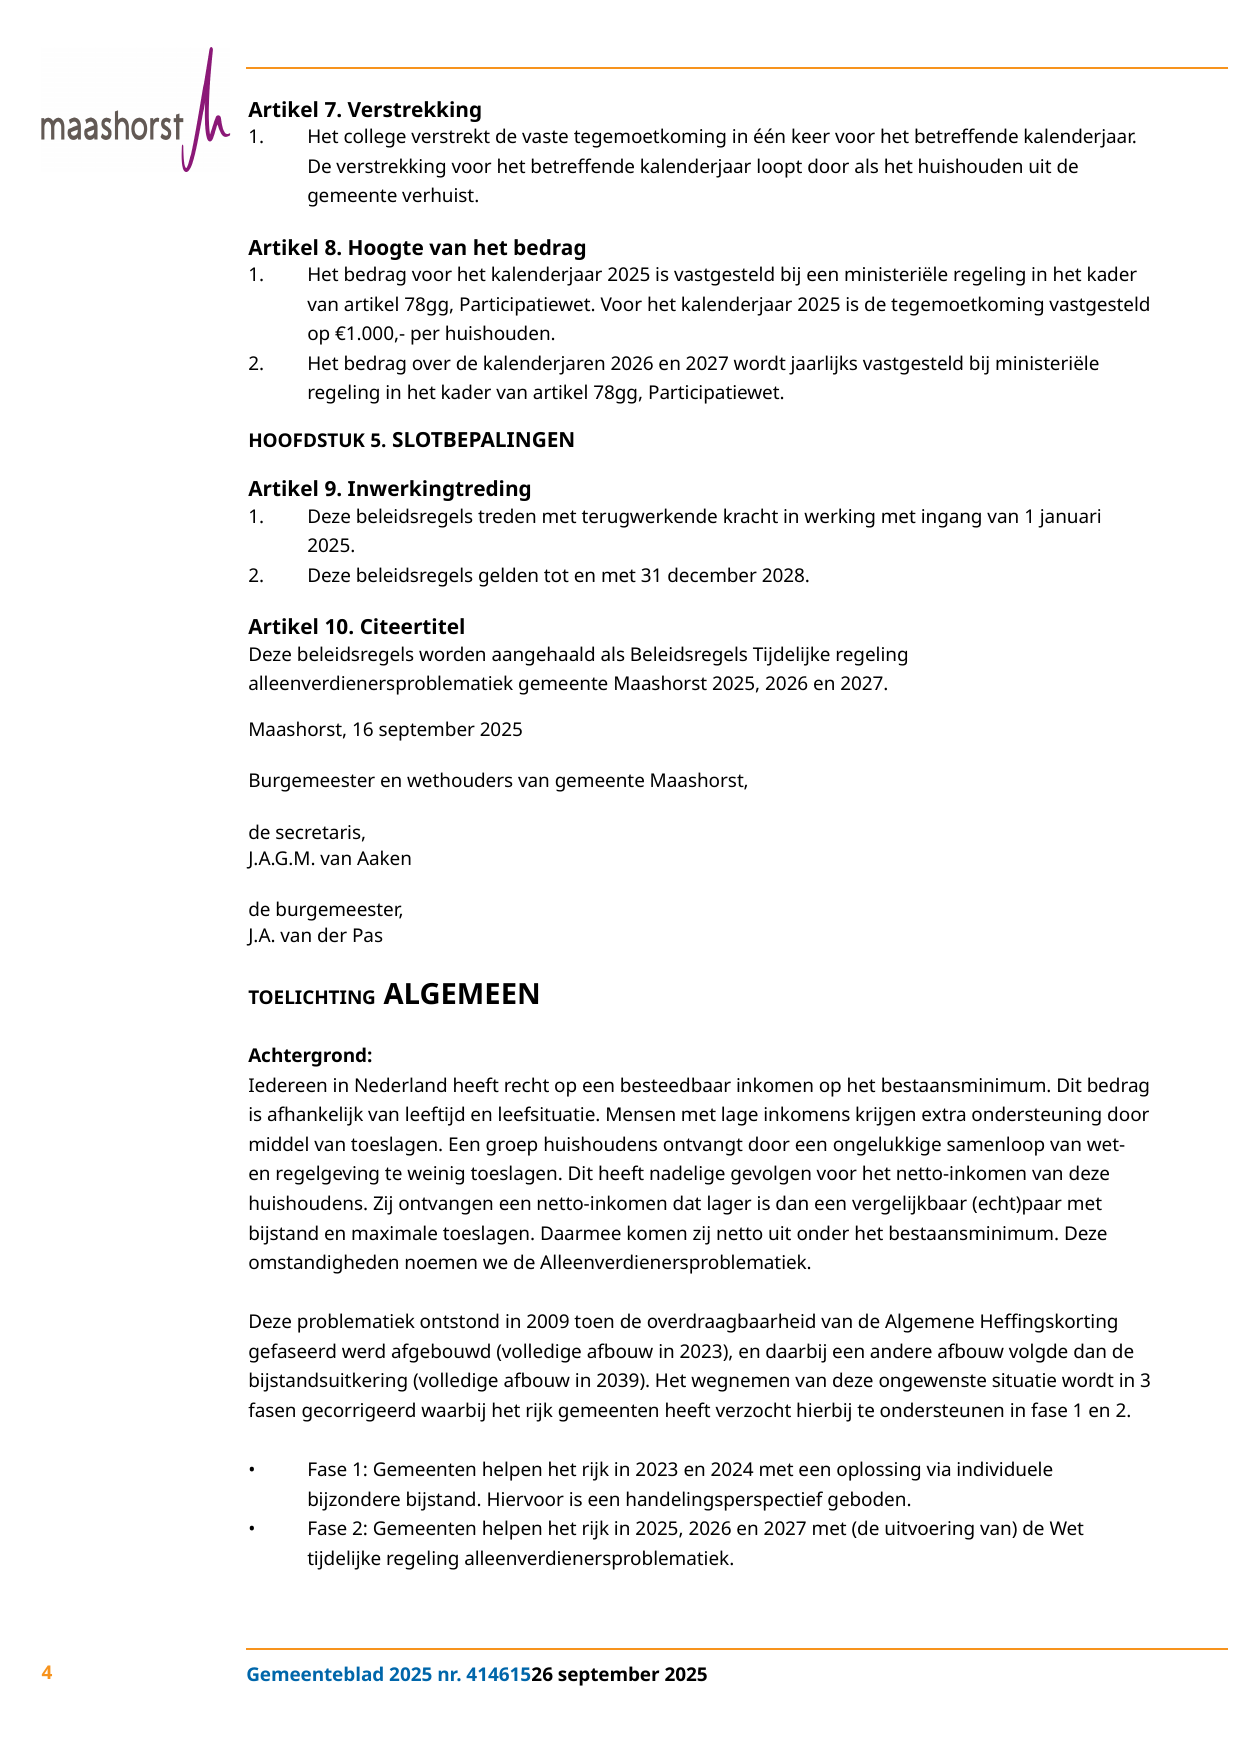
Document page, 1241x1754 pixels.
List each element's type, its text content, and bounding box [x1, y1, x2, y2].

text Deze beleidsregels worden aangehaald als Beleidsregels Tijdelijke regeling alleenverdienersproblematiek gemeente Maashorst 2025, 2026 en 2027. [248, 641, 1152, 696]
text Artikel 9. Inwerkingtreding [248, 474, 1152, 503]
text J.A. van der Pas [248, 922, 1152, 948]
text Burgemeester en wethouders van gemeente Maashorst, [248, 768, 1152, 793]
picture [41, 47, 231, 172]
list Fase 1: Gemeenten helpen het rijk in 2023 en 2024 met een oplossing via individuele bijzondere bijstand. Hiervoor is een handelingsperspectief geboden. [248, 1456, 1152, 1512]
text Artikel 8. Hoogte van het bedrag [248, 233, 1152, 261]
text Maashorst, 16 september 2025 [248, 716, 1152, 742]
list Het bedrag over de kalenderjaren 2026 en 2027 wordt jaarlijks vastgesteld bij ministeriële regeling in het kader van artikel 78gg, Participatiewet. [248, 350, 1152, 405]
list Deze beleidsregels treden met terugwerkende kracht in werking met ingang van 1 januari 2025. [248, 503, 1152, 558]
text TOELICHTING ALGEMEEN [248, 973, 1152, 1013]
list Het bedrag voor het kalenderjaar 2025 is vastgesteld bij een ministeriële regeling in het kader van artikel 78gg, Participatiewet. Voor het kalenderjaar 2025 is de tegemoetkoming vastgesteld op €1.000,- per huishouden. [248, 261, 1152, 346]
text de burgemeester, [248, 896, 1152, 922]
list Deze beleidsregels gelden tot en met 31 december 2028. [248, 562, 1152, 588]
text Iedereen in Nederland heeft recht op een besteedbaar inkomen op het bestaansminimum. Dit bedrag is afhankelijk van leeftijd en leefsituatie. Mensen met lage inkomens krijgen extra ondersteuning door middel van toeslagen. Een groep huishoudens ontvangt door een ongelukkige samenloop van wet- en regelgeving te weinig toeslagen. Dit heeft nadelige gevolgen voor het netto-inkomen van deze huishoudens. Zij ontvangen een netto-inkomen dat lager is dan een vergelijkbaar (echt)paar met bijstand en maximale toeslagen. Daarmee komen zij netto uit onder het bestaansminimum. Deze omstandigheden noemen we de Alleenverdienersproblematiek. [248, 1072, 1152, 1275]
list Fase 2: Gemeenten helpen het rijk in 2025, 2026 en 2027 met (de uitvoering van) de Wet tijdelijke regeling alleenverdienersproblematiek. [248, 1516, 1152, 1571]
text Artikel 10. Citeertitel [248, 612, 1152, 641]
text Achtergrond: [248, 1042, 1152, 1068]
text Artikel 7. Verstrekking [248, 95, 1152, 123]
text J.A.G.M. van Aaken [248, 845, 1152, 871]
list Het college verstrekt de vaste tegemoetkoming in één keer voor het betreffende kalenderjaar. De verstrekking voor het betreffende kalenderjaar loopt door als het huishouden uit de gemeente verhuist. [248, 123, 1152, 208]
text HOOFDSTUK 5. SLOTBEPALINGEN [248, 425, 1152, 454]
text de secretaris, [248, 819, 1152, 845]
text Deze problematiek ontstond in 2009 toen de overdraagbaarheid van de Algemene Heffingskorting gefaseerd werd afgebouwd (volledige afbouw in 2023), en daarbij een andere afbouw volgde dan de bijstandsuitkering (volledige afbouw in 2039). Het wegnemen van deze ongewenste situatie wordt in 3 fasen gecorrigeerd waarbij het rijk gemeenten heeft verzocht hierbij te ondersteunen in fase 1 en 2. [248, 1308, 1152, 1423]
